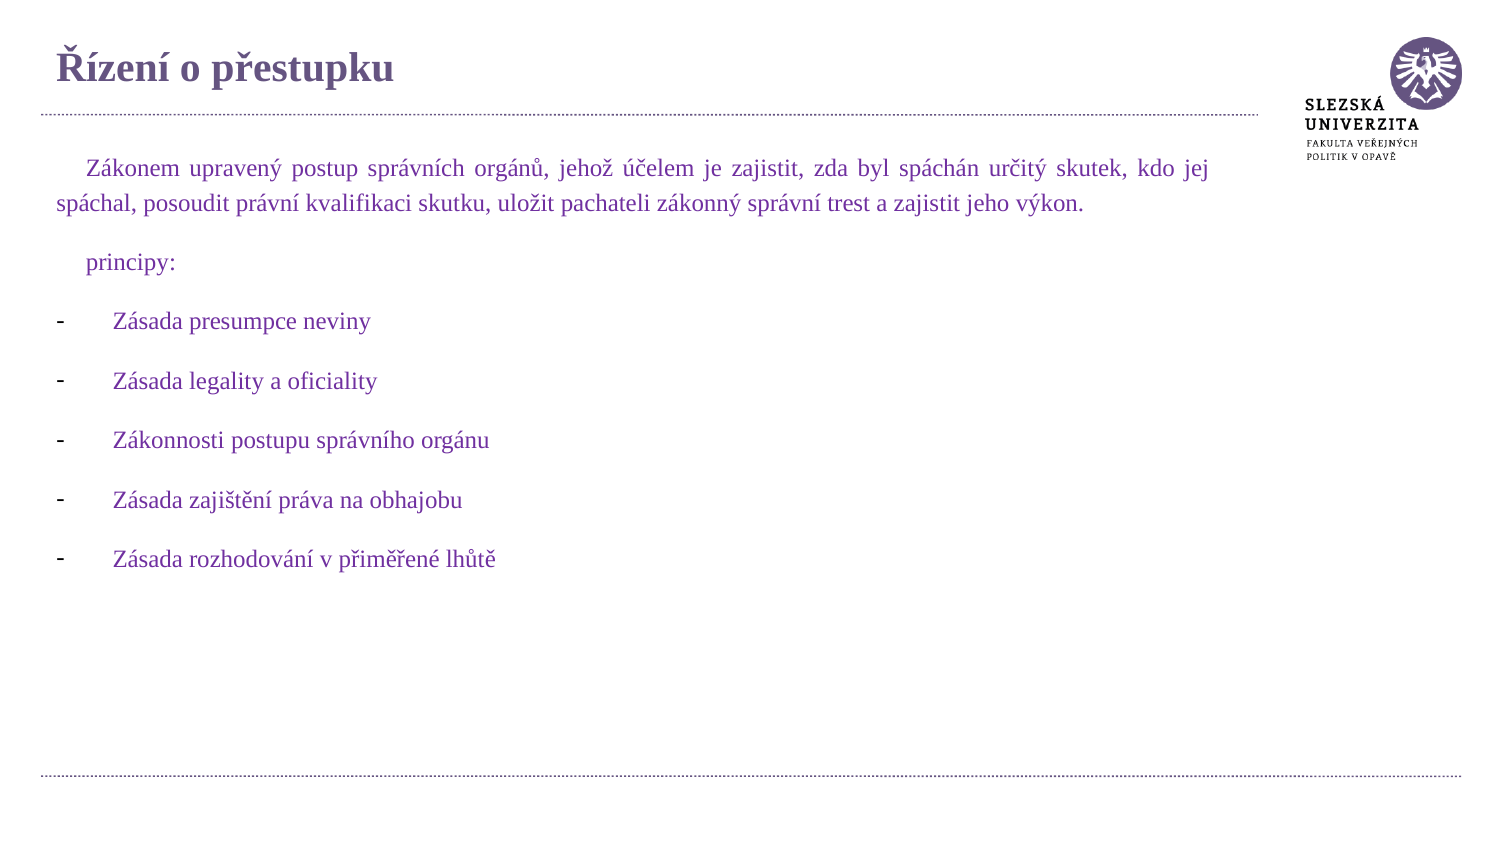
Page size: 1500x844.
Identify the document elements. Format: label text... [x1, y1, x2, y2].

text_box Zákonem upravený postup správních orgánů, jehož účelem je zajistit, zda byl spáchán určitý skutek, kdo jej spáchal, posoudit právní kvalifikaci skutku, uložit pachateli zákonný správní trest a zajistit jeho výkon. principy: Zásada presumpce neviny Zásada legality a oficiality Zákonnosti postupu správního orgánu Zásada zajištění práva na obhajobu Zásada rozhodování v přiměřené lhůtě [41, 139, 1226, 844]
title Řízení o přestupku [41, 32, 1325, 116]
